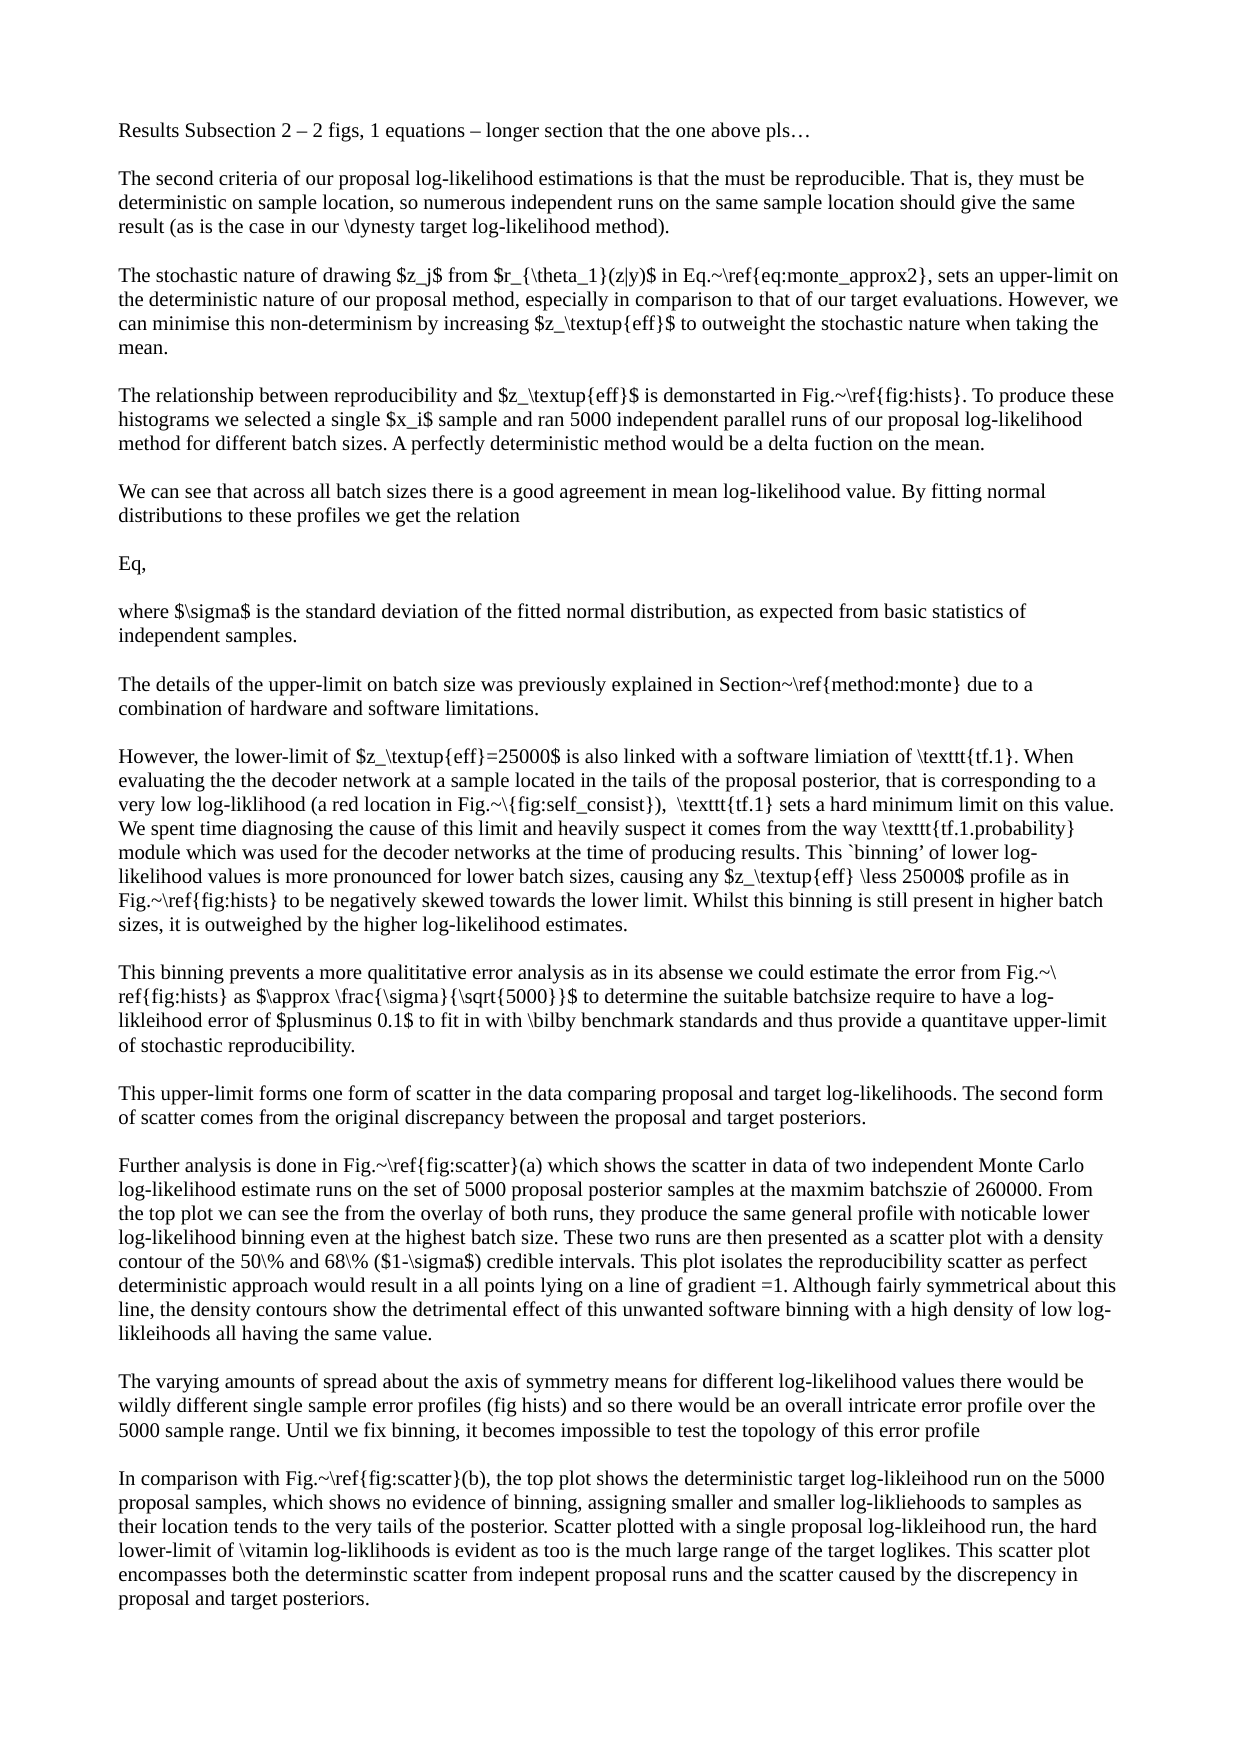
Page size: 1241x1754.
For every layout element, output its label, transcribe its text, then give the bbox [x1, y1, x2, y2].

text where $\sigma$ is the standard deviation of the fitted normal distribution, as expected from basic statistics of independent samples. [118, 599, 1122, 647]
text However, the lower-limit of $z_\textup{eff}=25000$ is also linked with a software limiation of \texttt{tf.1}. When evaluating the the decoder network at a sample located in the tails of the proposal posterior, that is corresponding to a very low log-liklihood (a red location in Fig.~\{fig:self_consist}), \texttt{tf.1} sets a hard minimum limit on this value. We spent time diagnosing the cause of this limit and heavily suspect it comes from the way \texttt{tf.1.probability} module which was used for the decoder networks at the time of producing results. This `binning’ of lower log-likelihood values is more pronounced for lower batch sizes, causing any $z_\textup{eff} \less 25000$ profile as in Fig.~\ref{fig:hists} to be negatively skewed towards the lower limit. Whilst this binning is still present in higher batch sizes, it is outweighed by the higher log-likelihood estimates. [118, 744, 1122, 936]
text In comparison with Fig.~\ref{fig:scatter}(b), the top plot shows the deterministic target log-likleihood run on the 5000 proposal samples, which shows no evidence of binning, assigning smaller and smaller log-likliehoods to samples as their location tends to the very tails of the posterior. Scatter plotted with a single proposal log-likleihood run, the hard lower-limit of \vitamin log-liklihoods is evident as too is the much large range of the target loglikes. This scatter plot encompasses both the determinstic scatter from indepent proposal runs and the scatter caused by the discrepency in proposal and target posteriors. [118, 1466, 1122, 1610]
text The stochastic nature of drawing $z_j$ from $r_{\theta_1}(z|y)$ in Eq.~\ref{eq:monte_approx2}, sets an upper-limit on the deterministic nature of our proposal method, especially in comparison to that of our target evaluations. However, we can minimise this non-determinism by increasing $z_\textup{eff}$ to outweight the stochastic nature when taking the mean. [118, 262, 1122, 359]
text Eq, [118, 551, 1122, 575]
text Further analysis is done in Fig.~\ref{fig:scatter}(a) which shows the scatter in data of two independent Monte Carlo log-likelihood estimate runs on the set of 5000 proposal posterior samples at the maxmim batchszie of 260000. From the top plot we can see the from the overlay of both runs, they produce the same general profile with noticable lower log-likelihood binning even at the highest batch size. These two runs are then presented as a scatter plot with a density contour of the 50\% and 68\% ($1-\sigma$) credible intervals. This plot isolates the reproducibility scatter as perfect deterministic approach would result in a all points lying on a line of gradient =1. Although fairly symmetrical about this line, the density contours show the detrimental effect of this unwanted software binning with a high density of low log-likleihoods all having the same value. [118, 1153, 1122, 1345]
text This upper-limit forms one form of scatter in the data comparing proposal and target log-likelihoods. The second form of scatter comes from the original discrepancy between the proposal and target posteriors. [118, 1081, 1122, 1129]
text The varying amounts of spread about the axis of symmetry means for different log-likelihood values there would be wildly different single sample error profiles (fig hists) and so there would be an overall intricate error profile over the 5000 sample range. Until we fix binning, it becomes impossible to test the topology of this error profile [118, 1369, 1122, 1442]
text This binning prevents a more qualititative error analysis as in its absense we could estimate the error from Fig.~\ref{fig:hists} as $\approx \frac{\sigma}{\sqrt{5000}}$ to determine the suitable batchsize require to have a log-likleihood error of $plusminus 0.1$ to fit in with \bilby benchmark standards and thus provide a quantitave upper-limit of stochastic reproducibility. [118, 960, 1122, 1057]
text Results Subsection 2 – 2 figs, 1 equations – longer section that the one above pls… [118, 118, 1122, 142]
text We can see that across all batch sizes there is a good agreement in mean log-likelihood value. By fitting normal distributions to these profiles we get the relation [118, 479, 1122, 527]
text The second criteria of our proposal log-likelihood estimations is that the must be reproducible. That is, they must be deterministic on sample location, so numerous independent runs on the same sample location should give the same result (as is the case in our \dynesty target log-likelihood method). [118, 166, 1122, 238]
text The relationship between reproducibility and $z_\textup{eff}$ is demonstarted in Fig.~\ref{fig:hists}. To produce these histograms we selected a single $x_i$ sample and ran 5000 independent parallel runs of our proposal log-likelihood method for different batch sizes. A perfectly deterministic method would be a delta fuction on the mean. [118, 383, 1122, 455]
text The details of the upper-limit on batch size was previously explained in Section~\ref{method:monte} due to a combination of hardware and software limitations. [118, 672, 1122, 720]
